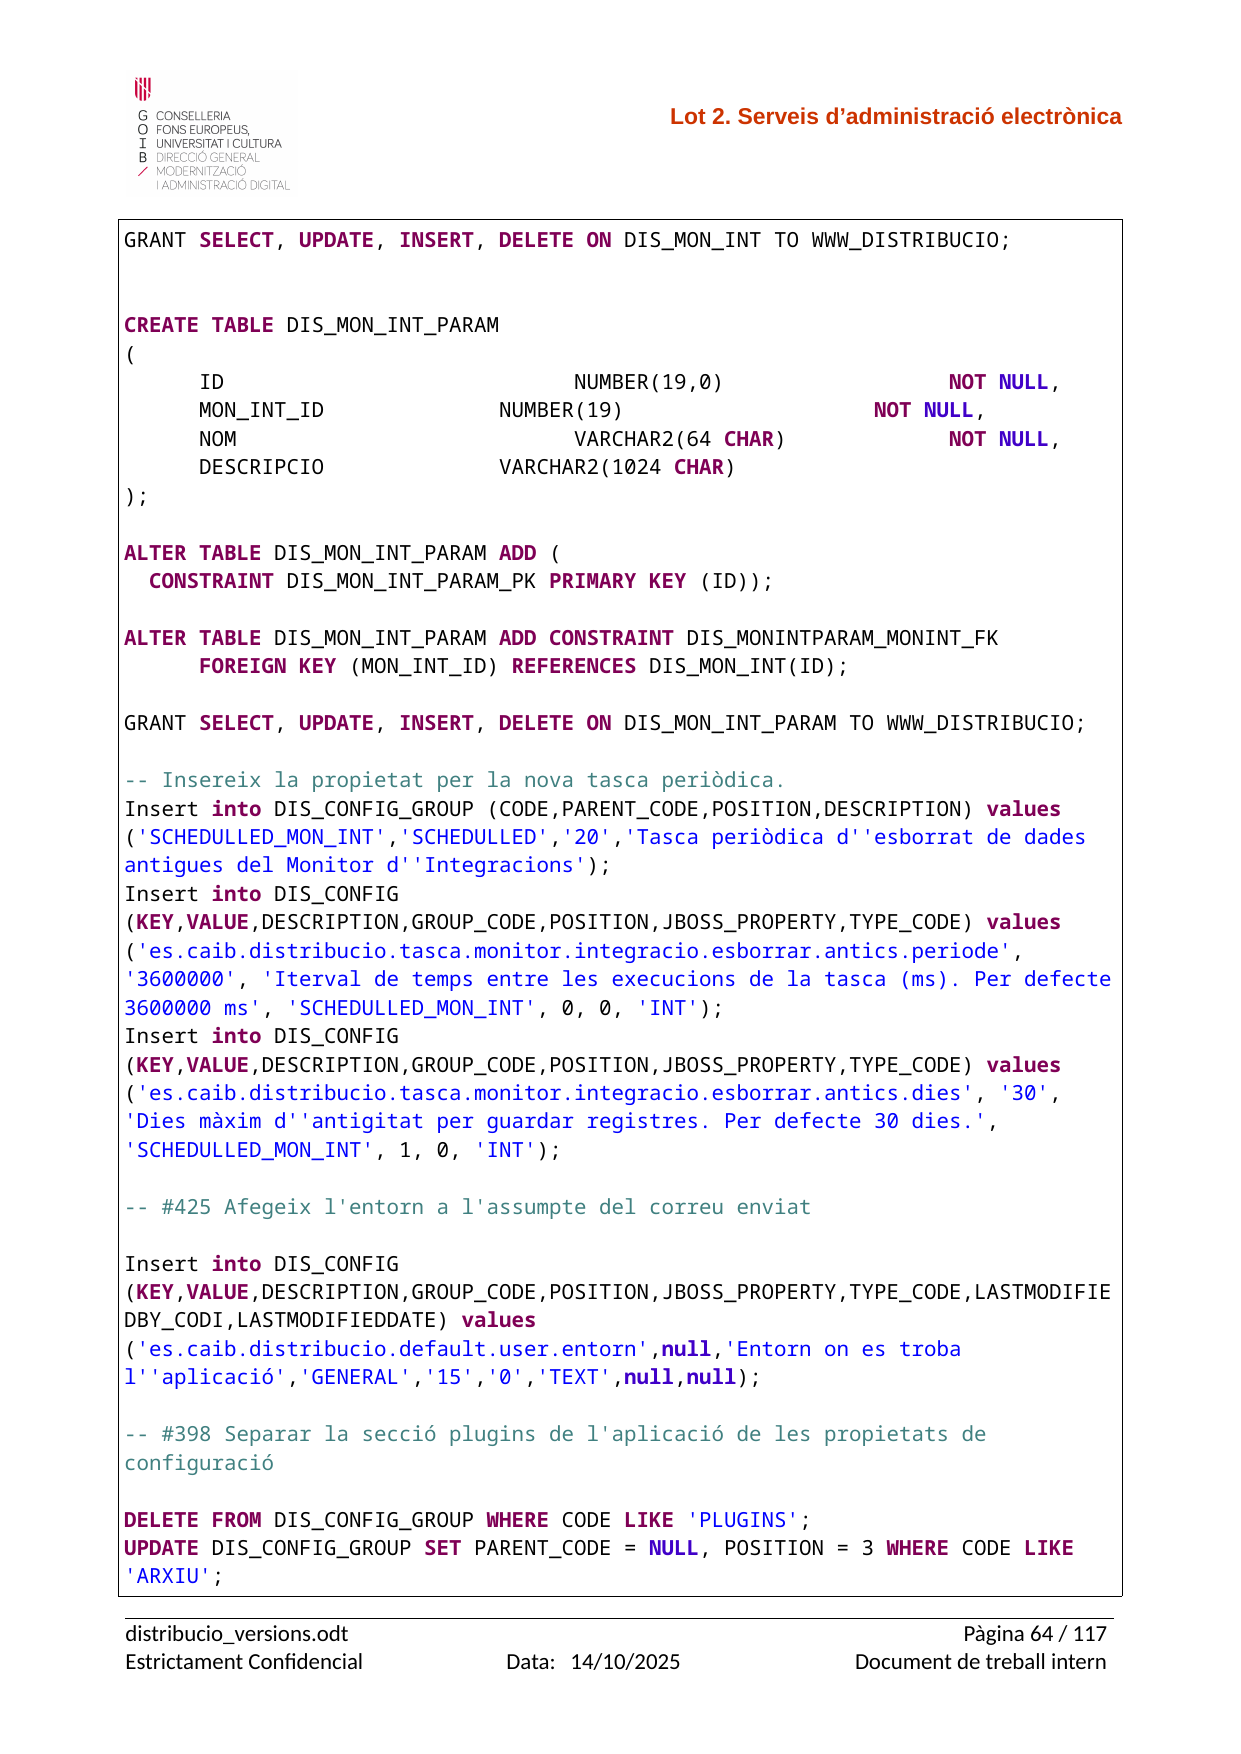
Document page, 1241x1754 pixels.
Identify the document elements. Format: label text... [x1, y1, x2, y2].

table_header GRANT SELECT, UPDATE, INSERT, DELETE ON DIS_MON_INT TO WWW_DISTRIBUCIO; CREATE TABLE DIS_MON_INT_PARAM ( ID NUMBER(19,0) NOT NULL, MON_INT_ID NUMBER(19) NOT NULL, NOM VARCHAR2(64 CHAR) NOT NULL, DESCRIPCIO VARCHAR2(1024 CHAR) ); ALTER TABLE DIS_MON_INT_PARAM ADD ( CONSTRAINT DIS_MON_INT_PARAM_PK PRIMARY KEY (ID)); ALTER TABLE DIS_MON_INT_PARAM ADD CONSTRAINT DIS_MONINTPARAM_MONINT_FK FOREIGN KEY (MON_INT_ID) REFERENCES DIS_MON_INT(ID); GRANT SELECT, UPDATE, INSERT, DELETE ON DIS_MON_INT_PARAM TO WWW_DISTRIBUCIO; -- Insereix la propietat per la nova tasca periòdica. Insert into DIS_CONFIG_GROUP (CODE,PARENT_CODE,POSITION,DESCRIPTION) values ('SCHEDULLED_MON_INT','SCHEDULLED','20','Tasca periòdica d''esborrat de dades antigues del Monitor d''Integracions'); Insert into DIS_CONFIG (KEY,VALUE,DESCRIPTION,GROUP_CODE,POSITION,JBOSS_PROPERTY,TYPE_CODE) values ('es.caib.distribucio.tasca.monitor.integracio.esborrar.antics.periode', '3600000', 'Iterval de temps entre les execucions de la tasca (ms). Per defecte 3600000 ms', 'SCHEDULLED_MON_INT', 0, 0, 'INT'); Insert into DIS_CONFIG (KEY,VALUE,DESCRIPTION,GROUP_CODE,POSITION,JBOSS_PROPERTY,TYPE_CODE) values ('es.caib.distribucio.tasca.monitor.integracio.esborrar.antics.dies', '30', 'Dies màxim d''antigitat per guardar registres. Per defecte 30 dies.', 'SCHEDULLED_MON_INT', 1, 0, 'INT'); -- #425 Afegeix l'entorn a l'assumpte del correu enviat Insert into DIS_CONFIG (KEY,VALUE,DESCRIPTION,GROUP_CODE,POSITION,JBOSS_PROPERTY,TYPE_CODE,LASTMODIFIEDBY_CODI,LASTMODIFIEDDATE) values ('es.caib.distribucio.default.user.entorn',null,'Entorn on es troba l''aplicació','GENERAL','15','0','TEXT',null,null); -- #398 Separar la secció plugins de l'aplicació de les propietats de configuració DELETE FROM DIS_CONFIG_GROUP WHERE CODE LIKE 'PLUGINS'; UPDATE DIS_CONFIG_GROUP SET PARENT_CODE = NULL, POSITION = 3 WHERE CODE LIKE 'ARXIU'; [119, 220, 1122, 1596]
picture [126, 70, 299, 197]
